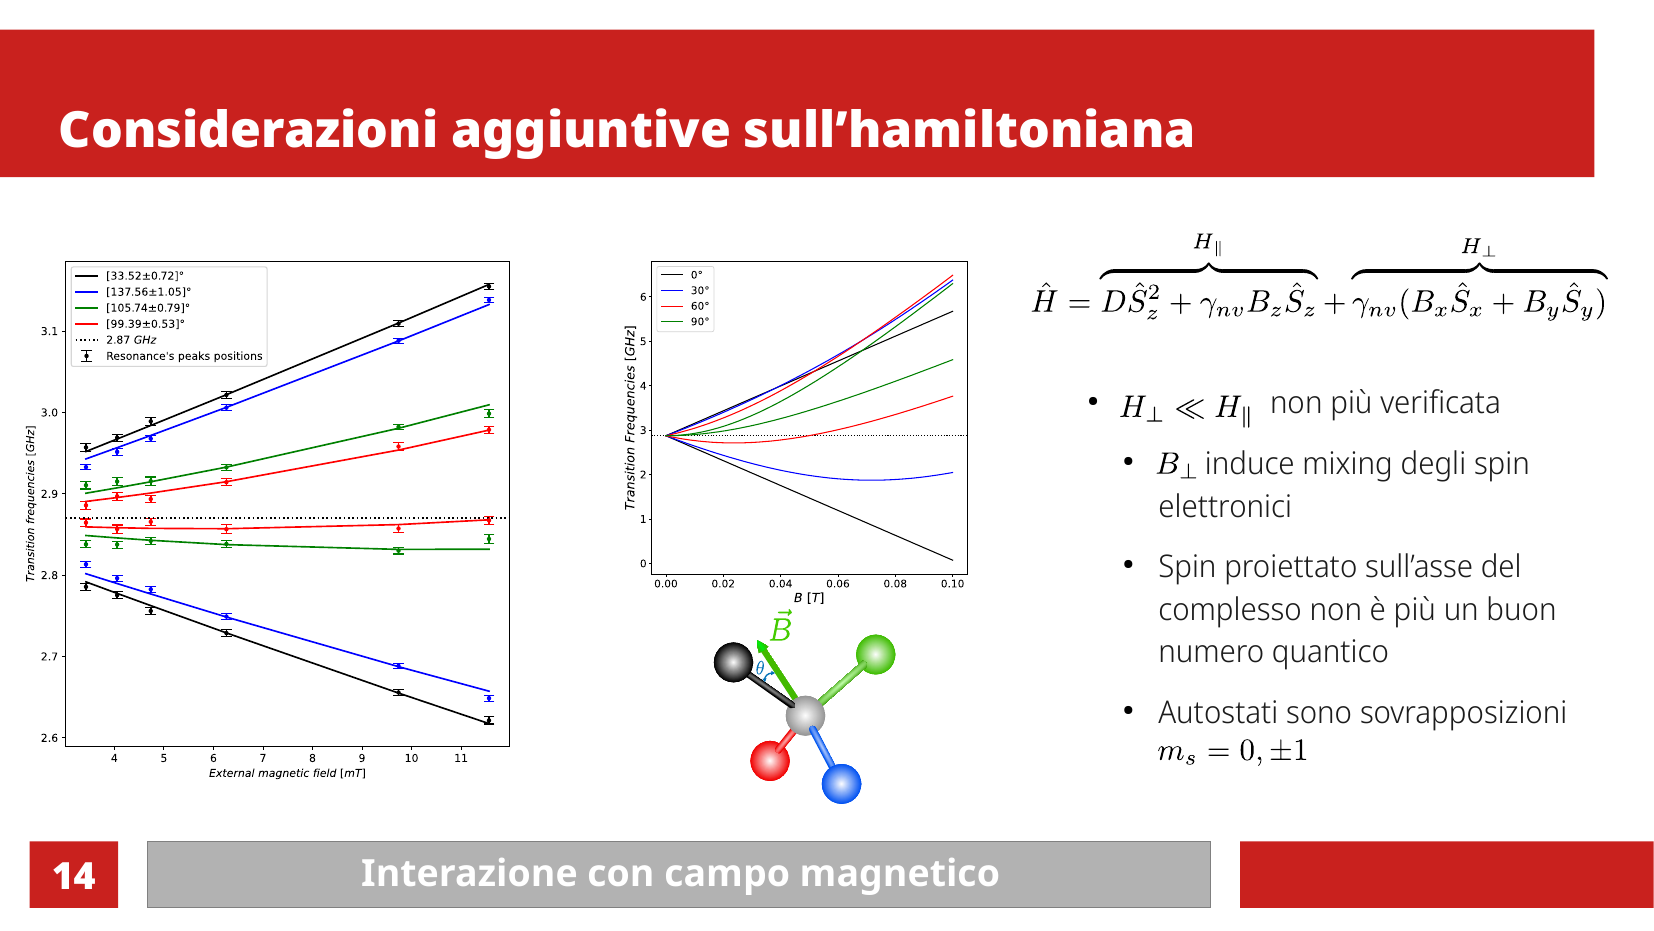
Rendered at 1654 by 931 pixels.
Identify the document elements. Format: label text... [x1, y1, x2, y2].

text_box [1158, 739, 1307, 766]
list non più verificata induce mixing degli spin elettronici Spin proiettato sull’asse del complesso non è più un buon numero quantico Autostati sono sovrapposizioni [1087, 325, 1613, 788]
title Considerazioni aggiuntive sull’hamiltoniana [59, 44, 1595, 163]
picture [0, 185, 1008, 864]
text_box [1031, 233, 1608, 321]
text_box [1156, 452, 1197, 479]
text_box Interazione con campo magnetico [155, 838, 1206, 905]
text_box [1120, 395, 1250, 428]
